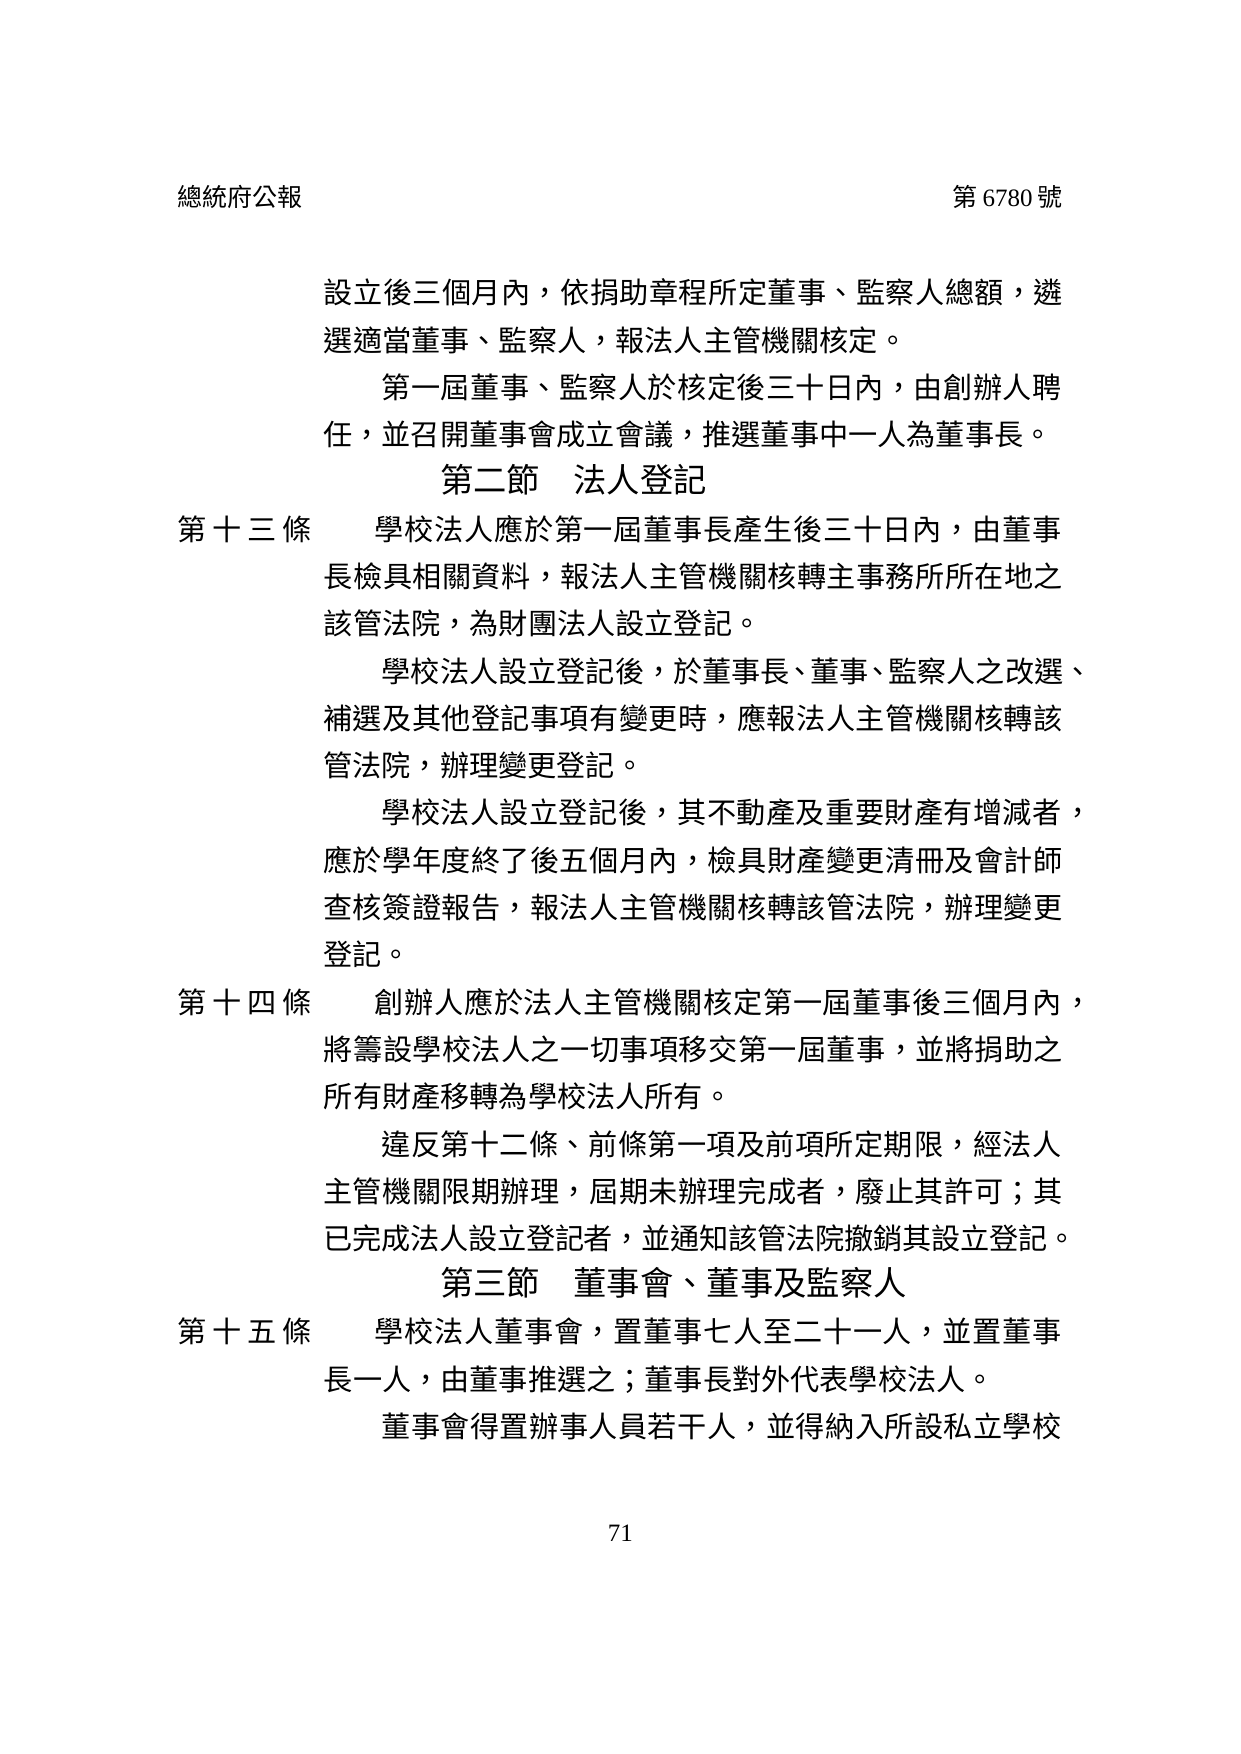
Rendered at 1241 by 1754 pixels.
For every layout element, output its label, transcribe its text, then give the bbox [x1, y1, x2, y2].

text 第十五條 學校法人董事會，置董事七人至二十一人，並置董事長一人，由董事推選之；董事長對外代表學校法人。 [177, 1305, 1063, 1400]
text 第十四條 創辦人應於法人主管機關核定第一屆董事後三個月內，將籌設學校法人之一切事項移交第一屆董事，並將捐助之所有財產移轉為學校法人所有。 [177, 975, 1063, 1117]
text 學校法人設立登記後，其不動產及重要財產有增減者，應於學年度終了後五個月內，檢具財產變更清冊及會計師查核簽證報告，報法人主管機關核轉該管法院，辦理變更登記。 [323, 786, 1063, 975]
text 第一屆董事、監察人於核定後三十日內，由創辦人聘任，並召開董事會成立會議，推選董事中一人為董事長。 [323, 360, 1063, 455]
text 學校法人設立登記後，於董事長、董事、監察人之改選、補選及其他登記事項有變更時，應報法人主管機關核轉該管法院，辦理變更登記。 [323, 644, 1063, 786]
text 第三節 董事會、董事及監察人 [440, 1259, 1063, 1305]
text 第二節 法人登記 [440, 455, 1063, 502]
text 設立後三個月內，依捐助章程所定董事、監察人總額，遴選適當董事、監察人，報法人主管機關核定。 [177, 266, 1063, 360]
text 董事會得置辦事人員若干人，並得納入所設私立學校 [323, 1400, 1063, 1447]
text 違反第十二條、前條第一項及前項所定期限，經法人主管機關限期辦理，屆期未辦理完成者，廢止其許可；其已完成法人設立登記者，並通知該管法院撤銷其設立登記。 [323, 1117, 1063, 1259]
text 第十三條 學校法人應於第一屆董事長產生後三十日內，由董事長檢具相關資料，報法人主管機關核轉主事務所所在地之該管法院，為財團法人設立登記。 [177, 502, 1063, 644]
